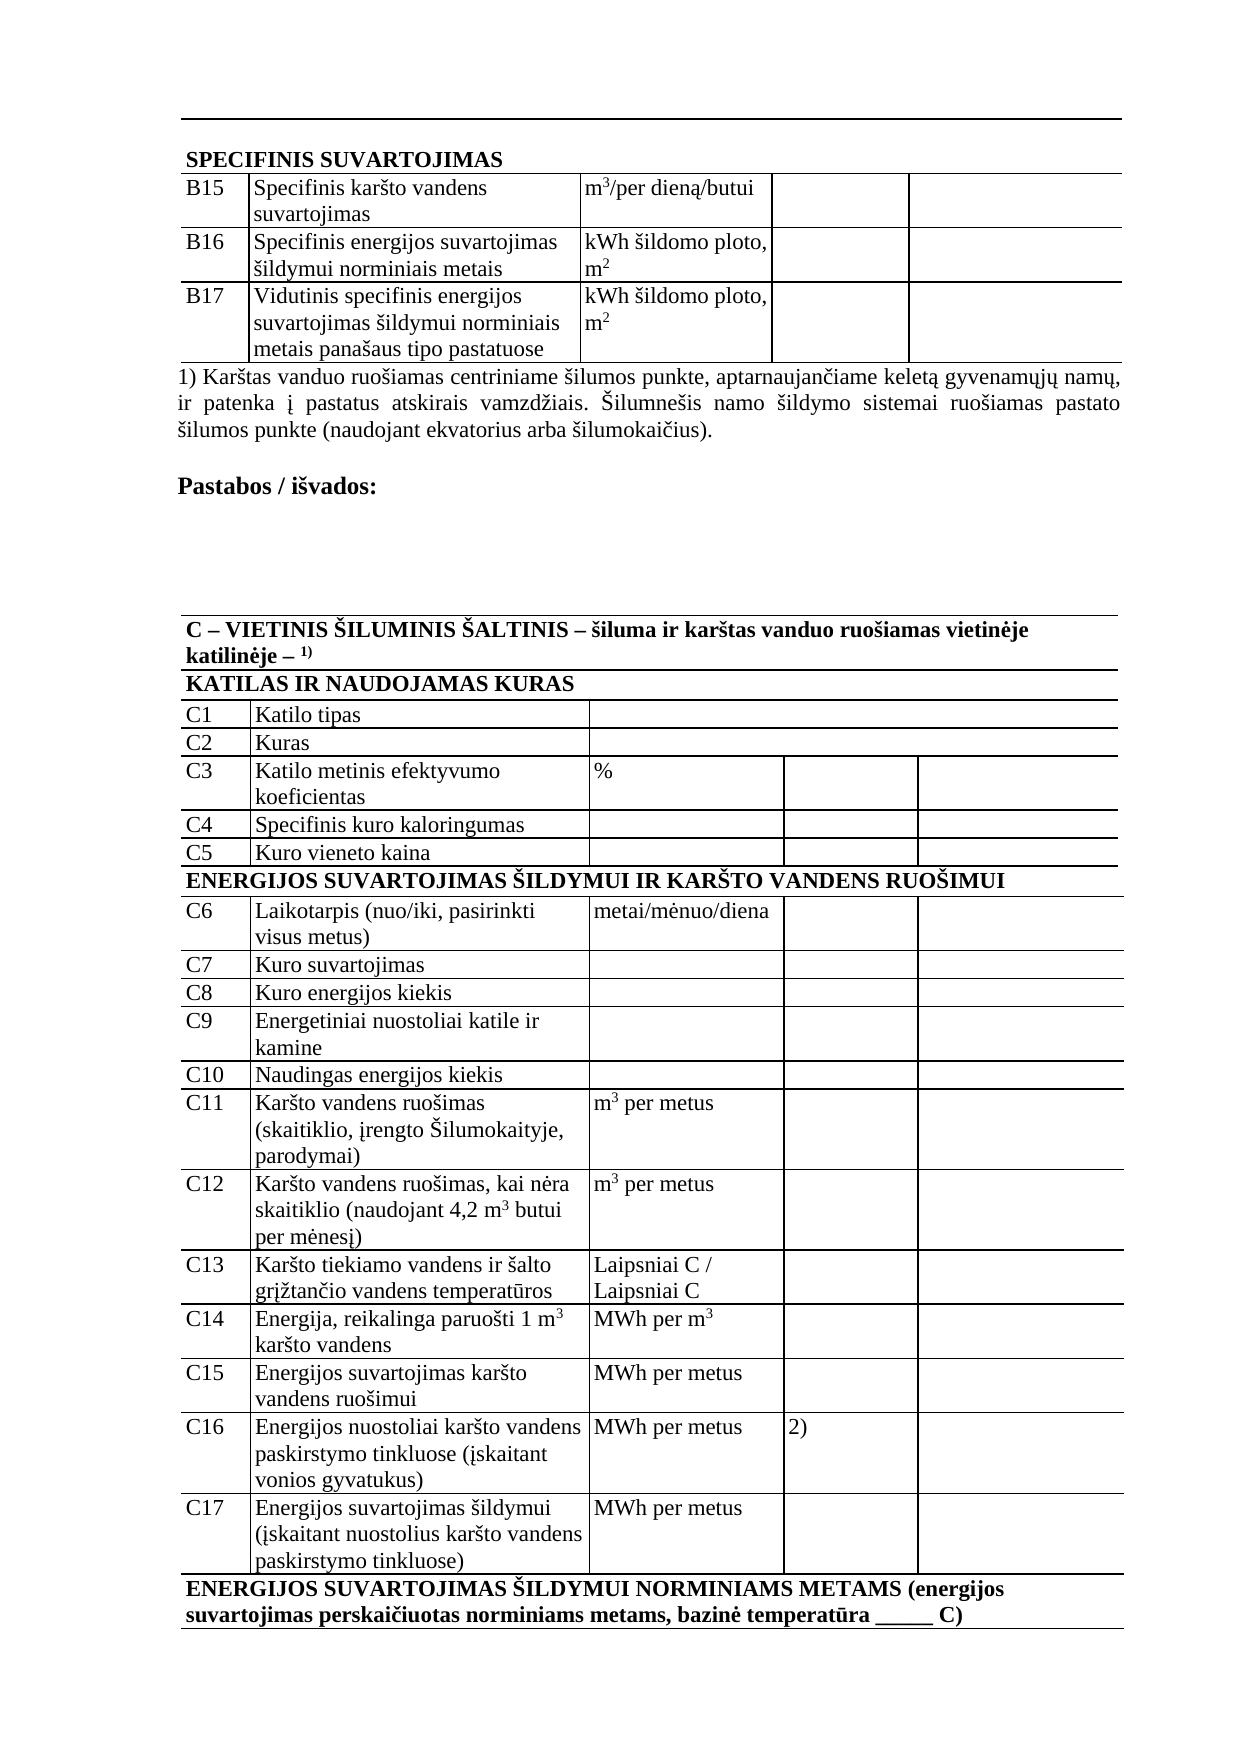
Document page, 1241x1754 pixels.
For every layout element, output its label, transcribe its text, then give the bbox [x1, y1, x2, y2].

table_cell [1118, 865, 1124, 896]
table_cell C17 [181, 1494, 250, 1573]
table_cell [919, 1170, 1124, 1249]
table_cell Energetiniai nuostoliai katile ir kamine [251, 1007, 589, 1060]
table_cell [919, 1359, 1124, 1412]
table_cell [785, 951, 917, 978]
table_cell [590, 701, 1118, 727]
table_cell Specifinis kuro kaloringumas [251, 811, 589, 837]
table_cell [1118, 755, 1124, 809]
table_cell [919, 1494, 1124, 1573]
table_cell Specifinis karšto vandens suvartojimas [250, 174, 580, 227]
table_cell Kuro vieneto kaina [251, 839, 589, 865]
table_cell [773, 174, 908, 227]
table_cell Laipsniai C / Laipsniai C [590, 1251, 783, 1303]
table_cell C12 [181, 1170, 250, 1249]
table_cell Specifinis energijos suvartojimas šildymui norminiais metais [250, 228, 580, 281]
table_cell [590, 979, 783, 1006]
table_cell C11 [181, 1090, 250, 1168]
text Pastabos / išvados: [177, 471, 1122, 500]
table_cell ENERGIJOS SUVARTOJIMAS ŠILDYMUI NORMINIAMS METAMS (energijos suvartojimas perskaičiuotas norminiams metams, bazinė temperatūra _____ C) [181, 1575, 1124, 1627]
table_cell [785, 839, 917, 865]
table_cell [785, 1090, 917, 1168]
table_cell Kuro energijos kiekis [251, 979, 589, 1006]
table_cell [919, 1413, 1124, 1492]
table_cell [590, 729, 1118, 755]
table_cell m3 per metus [590, 1170, 783, 1249]
table_cell [785, 1305, 917, 1358]
table_cell [910, 228, 1122, 281]
table_cell [919, 897, 1124, 950]
table_cell [590, 1007, 783, 1060]
table_cell m3/per dieną/butui [581, 174, 771, 227]
table_cell [1118, 837, 1124, 865]
table_cell C2 [181, 729, 250, 755]
table_cell [910, 283, 1122, 362]
table_cell [919, 979, 1124, 1006]
text 1) Karštas vanduo ruošiamas centriniame šilumos punkte, aptarnaujančiame keletą gyvenamųjų namų, ir patenka į pastatus atskirais vamzdžiais. Šilumnešis namo šildymo sistemai ruošiamas pastato šilumos punkte (naudojant ekvatorius arba šilumokaičius). [177, 363, 1122, 442]
table_cell Energijos suvartojimas šildymui (įskaitant nuostolius karšto vandens paskirstymo tinkluose) [251, 1494, 589, 1573]
table_cell [590, 839, 783, 865]
table_cell Katilo metinis efektyvumo koeficientas [251, 757, 589, 809]
table_header [1118, 615, 1124, 669]
table_cell C5 [181, 839, 250, 865]
table_cell MWh per metus [590, 1413, 783, 1492]
table_cell [919, 757, 1118, 809]
table_cell [919, 1251, 1124, 1303]
table_cell Kuras [251, 729, 589, 755]
table_cell 2) [785, 1413, 917, 1492]
table_cell Kuro suvartojimas [251, 951, 589, 978]
table_cell Energija, reikalinga paruošti 1 m3 karšto vandens [251, 1305, 589, 1358]
table_cell Laikotarpis (nuo/iki, pasirinkti visus metus) [251, 897, 589, 950]
table_cell C14 [181, 1305, 250, 1358]
table_cell [919, 1062, 1124, 1088]
table_cell Karšto vandens ruošimas (skaitiklio, įrengto Šilumokaityje, parodymai) [251, 1090, 589, 1168]
table_cell C6 [181, 897, 250, 950]
table_cell [785, 897, 917, 950]
table_cell C15 [181, 1359, 250, 1412]
table_cell [785, 979, 917, 1006]
table_cell [590, 811, 783, 837]
table_cell C10 [181, 1062, 250, 1088]
table_cell [1118, 809, 1124, 837]
table_cell B16 [181, 228, 248, 281]
table_cell [919, 1090, 1124, 1168]
table_cell [785, 757, 917, 809]
table_cell C4 [181, 811, 250, 837]
table_cell [590, 1062, 783, 1088]
table_cell C3 [181, 757, 250, 809]
table_cell [1118, 669, 1124, 699]
table_cell SPECIFINIS SUVARTOJIMAS [181, 120, 1122, 172]
table_cell ENERGIJOS SUVARTOJIMAS ŠILDYMUI IR KARŠTO VANDENS RUOŠIMUI [181, 867, 1118, 896]
table_cell C16 [181, 1413, 250, 1492]
table_cell [919, 1305, 1124, 1358]
table_cell [785, 1359, 917, 1412]
table_cell Naudingas energijos kiekis [251, 1062, 589, 1088]
table_cell Katilo tipas [251, 701, 589, 727]
table_cell [1118, 699, 1124, 727]
table_cell [910, 174, 1122, 227]
table_cell [919, 811, 1118, 837]
table_cell C13 [181, 1251, 250, 1303]
table_cell kWh šildomo ploto, m2 [581, 228, 771, 281]
table_cell % [590, 757, 783, 809]
table_cell [1118, 727, 1124, 755]
table_cell [773, 228, 908, 281]
table_cell [785, 1170, 917, 1249]
table_cell Energijos suvartojimas karšto vandens ruošimui [251, 1359, 589, 1412]
table_cell C8 [181, 979, 250, 1006]
table_cell [785, 1062, 917, 1088]
table_cell C9 [181, 1007, 250, 1060]
table_cell MWh per m3 [590, 1305, 783, 1358]
table_cell kWh šildomo ploto, m2 [581, 283, 771, 362]
table_cell MWh per metus [590, 1359, 783, 1412]
table_cell [590, 951, 783, 978]
table_cell [785, 811, 917, 837]
table_cell C1 [181, 701, 250, 727]
table_cell [919, 1007, 1124, 1060]
table_cell metai/mėnuo/diena [590, 897, 783, 950]
table_cell m3 per metus [590, 1090, 783, 1168]
table_header C – VIETINIS ŠILUMINIS ŠALTINIS – šiluma ir karštas vanduo ruošiamas vietinėje katilinėje – 1) [181, 616, 1118, 669]
table_cell Karšto vandens ruošimas, kai nėra skaitiklio (naudojant 4,2 m3 butui per mėnesį) [251, 1170, 589, 1249]
table_cell KATILAS IR NAUDOJAMAS KURAS [181, 671, 1118, 699]
table_cell [919, 951, 1124, 978]
table_cell B17 [181, 283, 248, 362]
table_cell [785, 1494, 917, 1573]
table_cell [785, 1007, 917, 1060]
table_cell C7 [181, 951, 250, 978]
table_cell [773, 283, 908, 362]
table_cell Karšto tiekiamo vandens ir šalto grįžtančio vandens temperatūros [251, 1251, 589, 1303]
table_cell Energijos nuostoliai karšto vandens paskirstymo tinkluose (įskaitant vonios gyvatukus) [251, 1413, 589, 1492]
table_cell B15 [181, 174, 248, 227]
table_cell [919, 839, 1118, 865]
table_cell MWh per metus [590, 1494, 783, 1573]
table_cell [785, 1251, 917, 1303]
table_cell Vidutinis specifinis energijos suvartojimas šildymui norminiais metais panašaus tipo pastatuose [250, 283, 580, 362]
